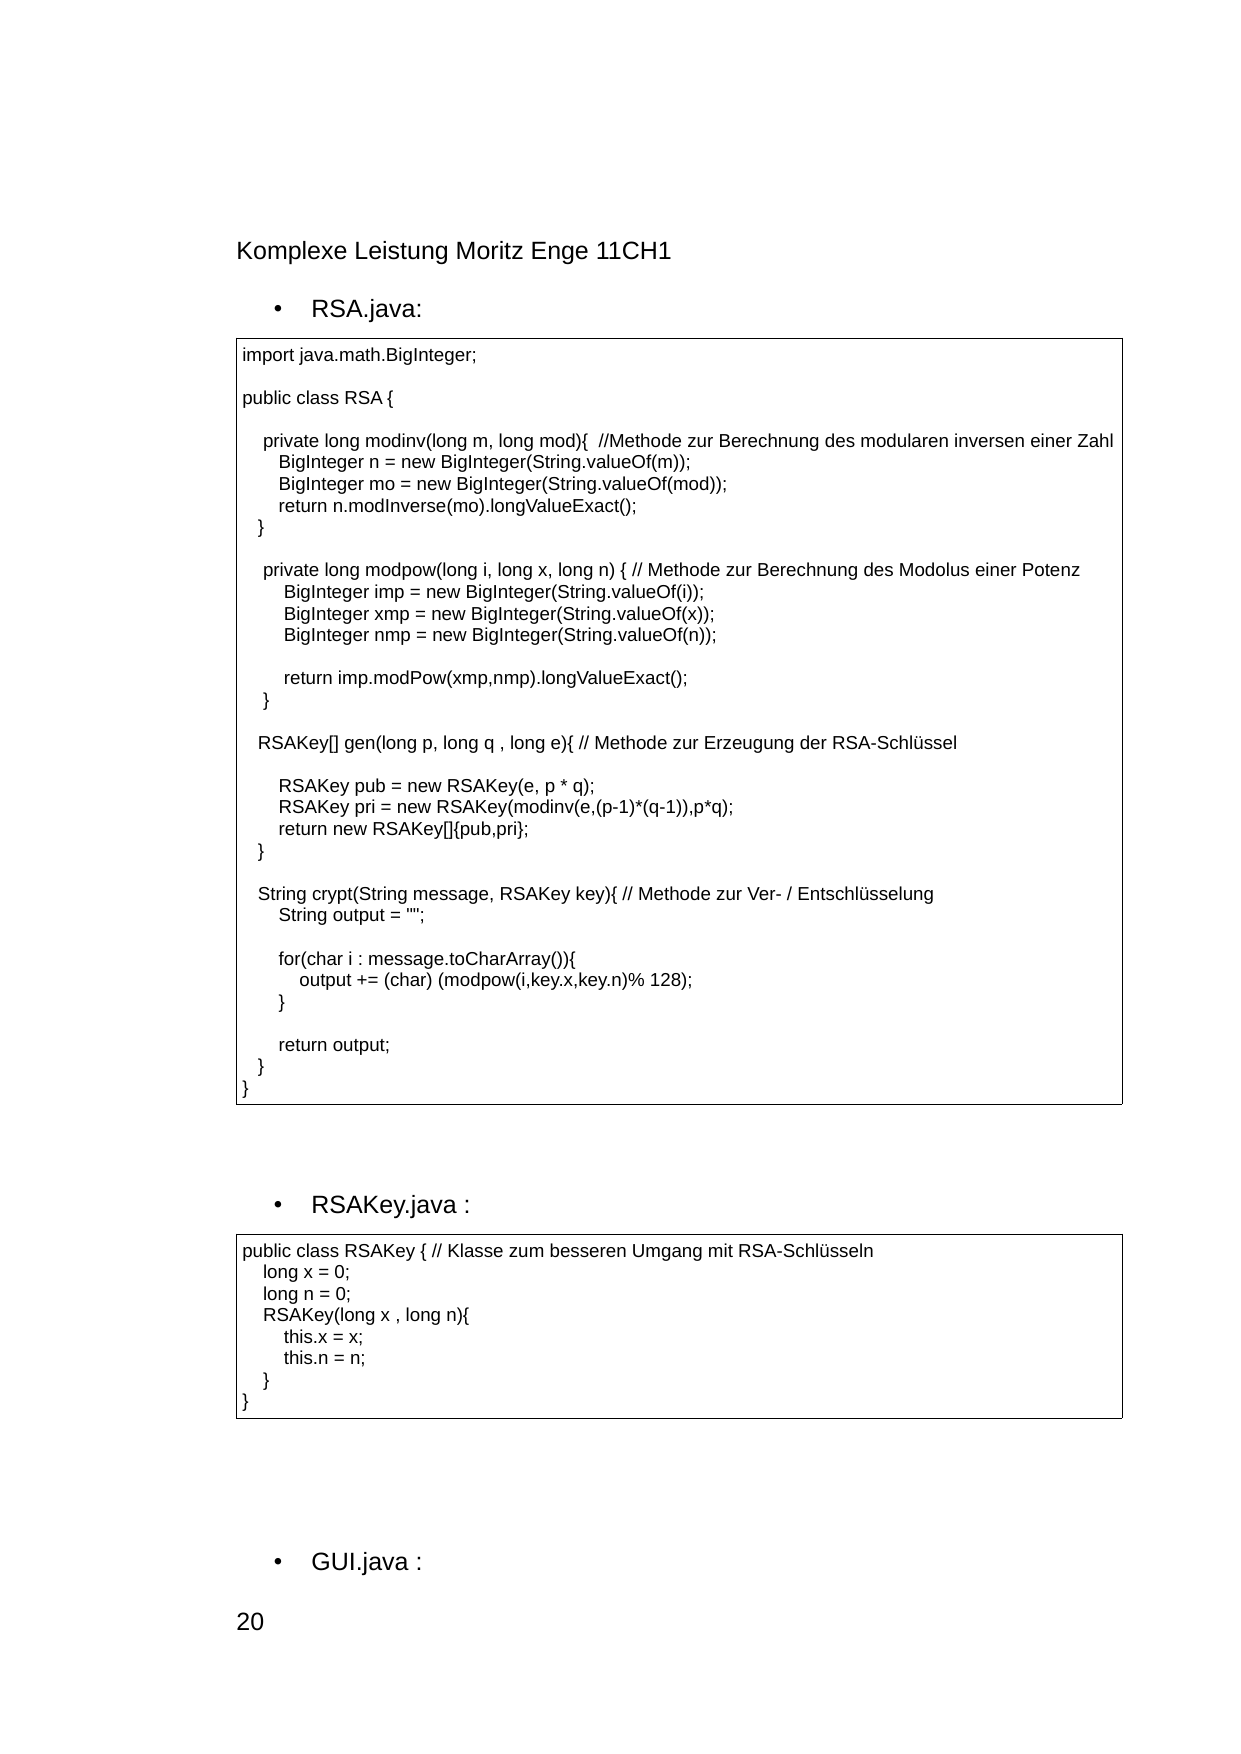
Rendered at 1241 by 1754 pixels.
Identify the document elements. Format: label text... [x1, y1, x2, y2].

table_header import java.math.BigInteger; public class RSA { private long modinv(long m, long mod){ //Methode zur Berechnung des modularen inversen einer Zahl BigInteger n = new BigInteger(String.valueOf(m)); BigInteger mo = new BigInteger(String.valueOf(mod)); return n.modInverse(mo).longValueExact(); } private long modpow(long i, long x, long n) { // Methode zur Berechnung des Modolus einer Potenz BigInteger imp = new BigInteger(String.valueOf(i)); BigInteger xmp = new BigInteger(String.valueOf(x)); BigInteger nmp = new BigInteger(String.valueOf(n)); return imp.modPow(xmp,nmp).longValueExact(); } RSAKey[] gen(long p, long q , long e){ // Methode zur Erzeugung der RSA-Schlüssel RSAKey pub = new RSAKey(e, p * q); RSAKey pri = new RSAKey(modinv(e,(p-1)*(q-1)),p*q); return new RSAKey[]{pub,pri}; } String crypt(String message, RSAKey key){ // Methode zur Ver- / Entschlüsselung String output = ""; for(char i : message.toCharArray()){ output += (char) (modpow(i,key.x,key.n)% 128); } return output; } } [237, 339, 1122, 1104]
list GUI.java : [274, 1547, 1122, 1576]
table_header public class RSAKey { // Klasse zum besseren Umgang mit RSA-Schlüsseln long x = 0; long n = 0; RSAKey(long x , long n){ this.x = x; this.n = n; } } [237, 1235, 1122, 1418]
list RSAKey.java : [274, 1190, 1122, 1219]
list RSA.java: [274, 294, 1122, 323]
